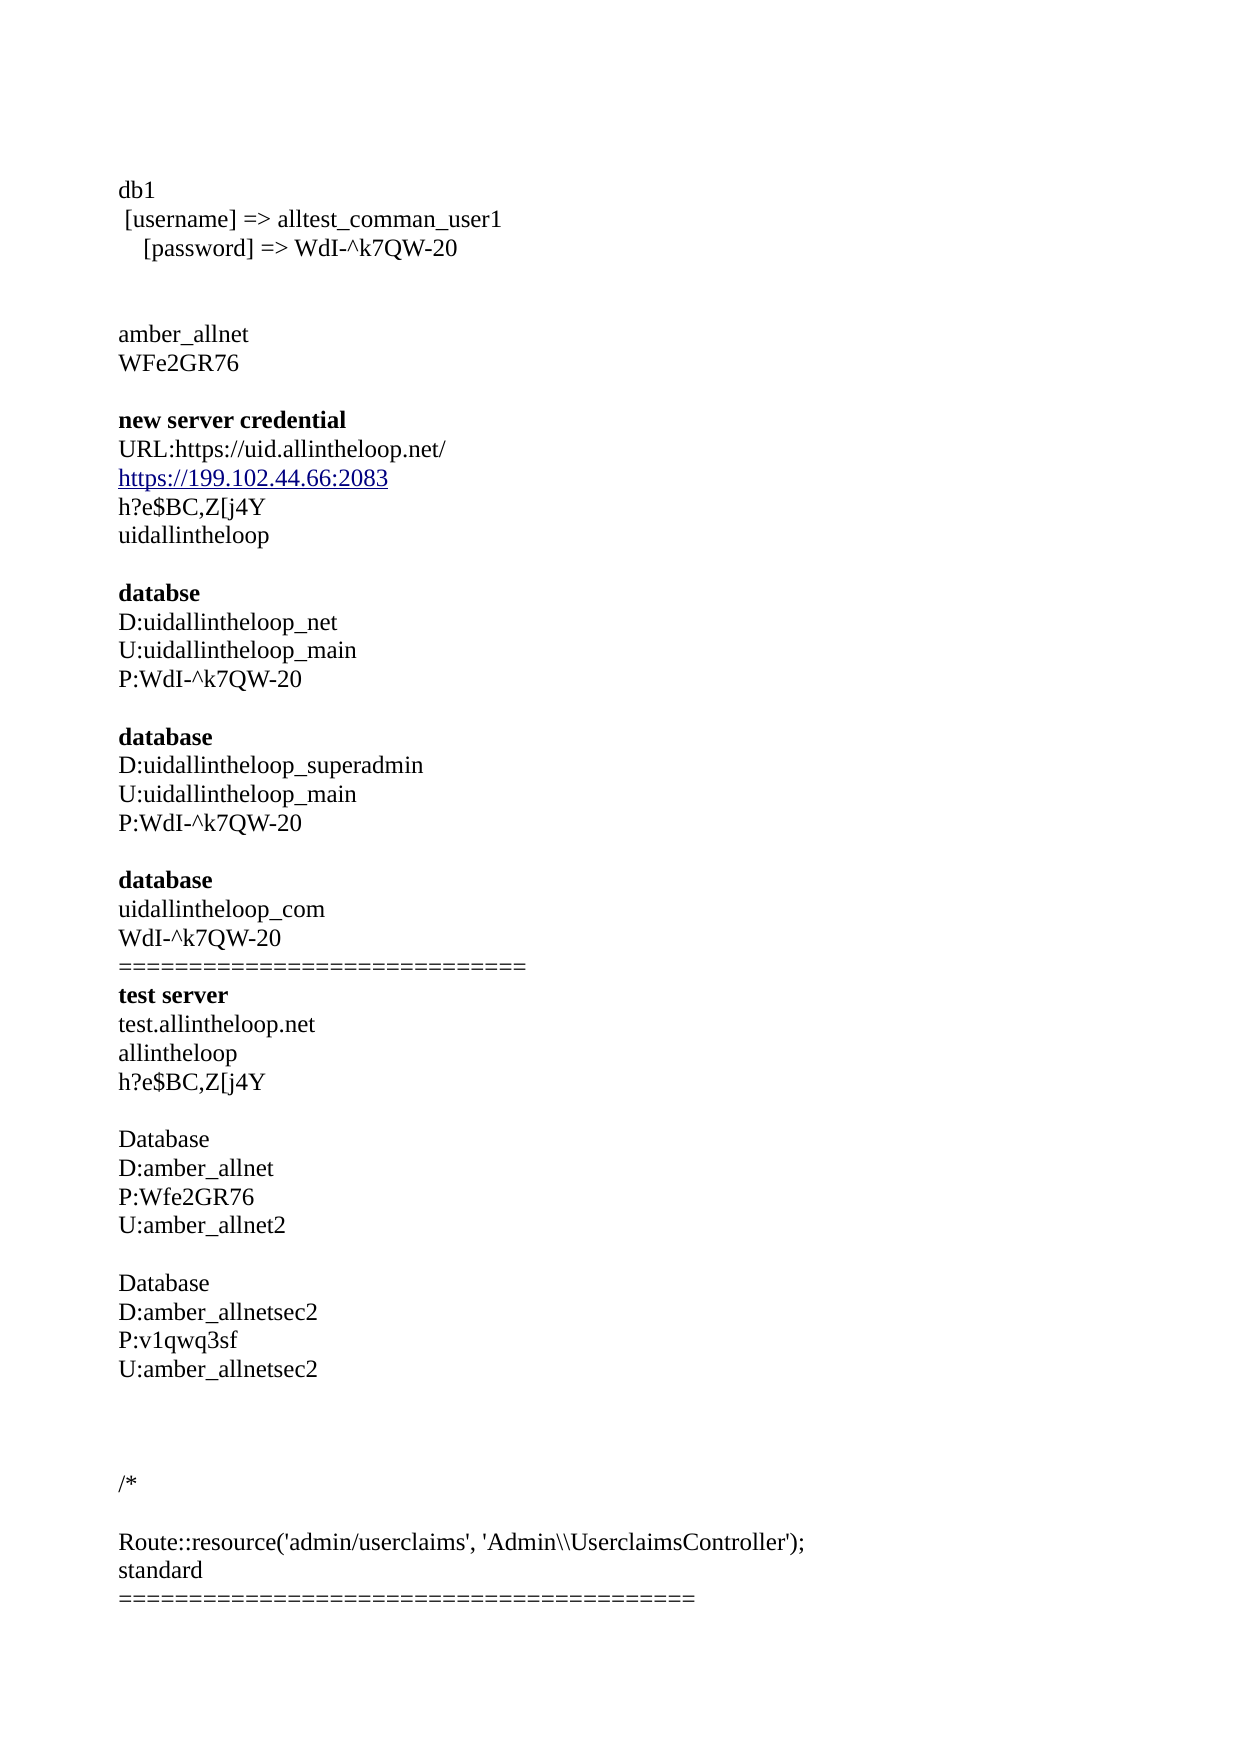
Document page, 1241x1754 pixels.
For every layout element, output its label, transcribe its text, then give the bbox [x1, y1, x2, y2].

text db1 [118, 176, 1122, 204]
text D:uidallintheloop_net [118, 607, 1122, 636]
text P:v1qwq3sf [118, 1326, 1122, 1354]
text U:amber_allnet2 [118, 1211, 1122, 1239]
text WdI-^k7QW-20 [118, 923, 1122, 952]
text U:amber_allnetsec2 [118, 1354, 1122, 1383]
text ============================= [118, 952, 1122, 981]
text URL:https://uid.allintheloop.net/ [118, 434, 1122, 463]
text new server credential [118, 406, 1122, 434]
text D:amber_allnetsec2 [118, 1297, 1122, 1326]
text [username] => alltest_comman_user1 [118, 204, 1122, 233]
text U:uidallintheloop_main [118, 636, 1122, 664]
text P:WdI-^k7QW-20 [118, 808, 1122, 837]
text D:uidallintheloop_superadmin [118, 751, 1122, 779]
text h?e$BC,Z[j4Y [118, 1067, 1122, 1096]
text amber_allnet [118, 319, 1122, 348]
text D:amber_allnet [118, 1153, 1122, 1182]
text Database [118, 1268, 1122, 1297]
text standard [118, 1556, 1122, 1584]
text uidallintheloop [118, 521, 1122, 549]
text https://199.102.44.66:2083 [118, 463, 1122, 492]
text allintheloop [118, 1038, 1122, 1067]
text h?e$BC,Z[j4Y [118, 492, 1122, 521]
text Database [118, 1124, 1122, 1153]
text P:Wfe2GR76 [118, 1182, 1122, 1211]
text database [118, 722, 1122, 751]
text database [118, 866, 1122, 894]
text test.allintheloop.net [118, 1009, 1122, 1038]
text Route::resource('admin/userclaims', 'Admin\\UserclaimsController'); [118, 1527, 1122, 1556]
text [password] => WdI-^k7QW-20 [118, 233, 1122, 262]
text /* [118, 1469, 1122, 1498]
text ========================================= [118, 1584, 1122, 1613]
text U:uidallintheloop_main [118, 779, 1122, 808]
text P:WdI-^k7QW-20 [118, 664, 1122, 693]
text WFe2GR76 [118, 348, 1122, 377]
text uidallintheloop_com [118, 894, 1122, 923]
text databse [118, 578, 1122, 607]
text test server [118, 981, 1122, 1009]
